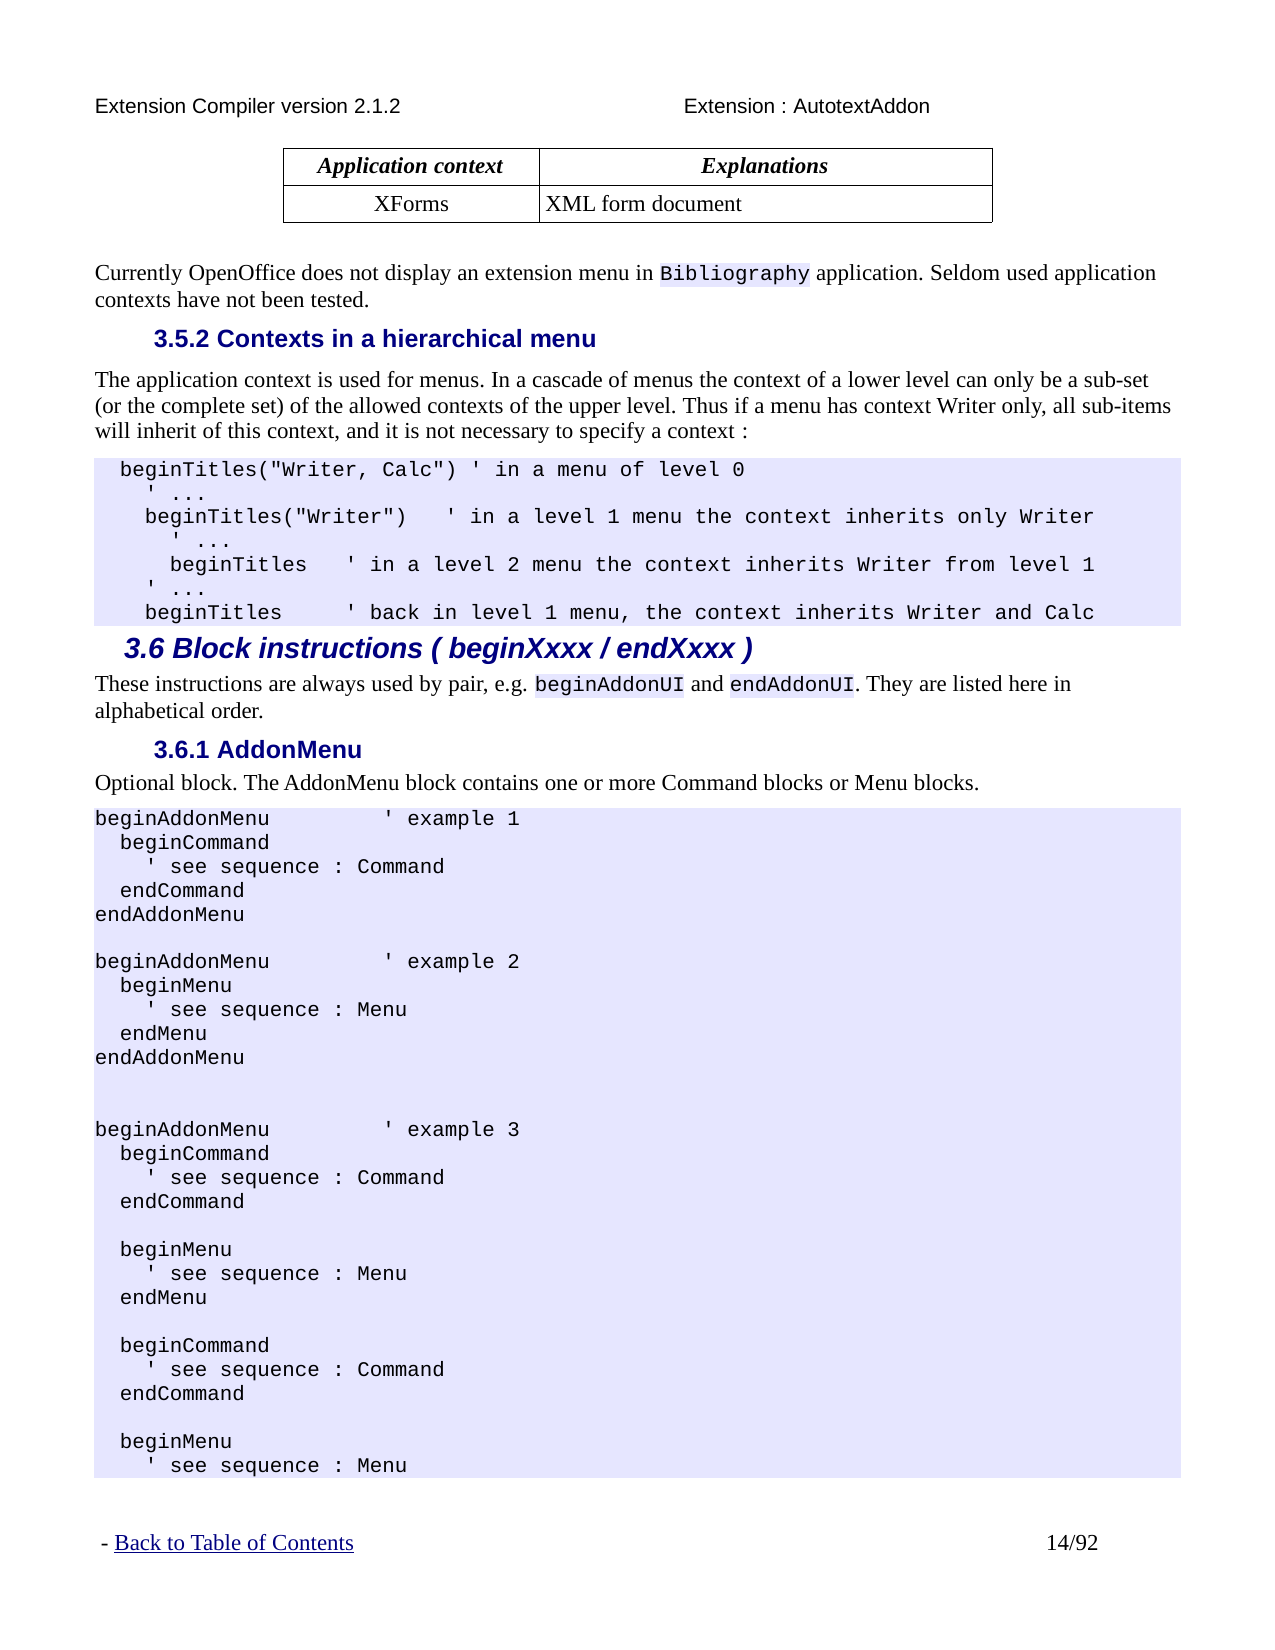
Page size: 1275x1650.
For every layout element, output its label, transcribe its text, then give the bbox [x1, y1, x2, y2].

text endAddonMenu [94, 1047, 1181, 1071]
text ' ... [94, 530, 1181, 554]
text beginCommand [94, 832, 1181, 856]
text endCommand [94, 1191, 1181, 1215]
text beginTitles ' in a level 2 menu the context inherits Writer from level 1 [94, 554, 1181, 578]
text beginTitles("Writer, Calc") ' in a menu of level 0 [94, 458, 1181, 482]
text endMenu [94, 1287, 1181, 1311]
subtitle Block instructions ( beginXxxx / endXxxx ) [124, 632, 1181, 665]
text ' see sequence : Command [94, 856, 1181, 879]
table_cell XForms [284, 186, 539, 222]
text ' ... [94, 482, 1181, 506]
text beginMenu [94, 1239, 1181, 1263]
text ' see sequence : Menu [94, 999, 1181, 1023]
text endCommand [94, 879, 1181, 903]
table_header Application context [284, 149, 539, 184]
text endAddonMenu [94, 903, 1181, 927]
text beginMenu [94, 975, 1181, 999]
table_cell XML form document [540, 186, 992, 222]
text beginMenu [94, 1431, 1181, 1454]
text These instructions are always used by pair, e.g. beginAddonUI and endAddonUI. They are listed here in alphabetical order. [94, 671, 1181, 723]
text beginTitles ' back in level 1 menu, the context inherits Writer and Calc [94, 602, 1181, 626]
text Optional block. The AddonMenu block contains one or more Command blocks or Menu blocks. [94, 769, 1181, 795]
text beginCommand [94, 1335, 1181, 1359]
text ' see sequence : Menu [94, 1454, 1181, 1478]
text endMenu [94, 1023, 1181, 1047]
text beginAddonMenu ' example 1 [94, 808, 1181, 832]
text beginTitles("Writer") ' in a level 1 menu the context inherits only Writer [94, 506, 1181, 530]
text beginAddonMenu ' example 2 [94, 951, 1181, 975]
text endCommand [94, 1383, 1181, 1407]
text ' see sequence : Command [94, 1359, 1181, 1383]
text ' ... [94, 578, 1181, 602]
text beginAddonMenu ' example 3 [94, 1119, 1181, 1143]
text ' see sequence : Command [94, 1167, 1181, 1191]
text ' see sequence : Menu [94, 1263, 1181, 1287]
subtitle AddonMenu [153, 736, 1181, 764]
text The application context is used for menus. In a cascade of menus the context of a lower level can only be a sub-set (or the complete set) of the allowed contexts of the upper level. Thus if a menu has context Writer only, all sub-items will inherit of this context, and it is not necessary to specify a context : [94, 367, 1181, 444]
subtitle Contexts in a hierarchical menu [153, 325, 1181, 353]
text beginCommand [94, 1143, 1181, 1167]
table_header Explanations [540, 149, 992, 184]
text Currently OpenOffice does not display an extension menu in Bibliography application. Seldom used application contexts have not been tested. [94, 260, 1181, 312]
